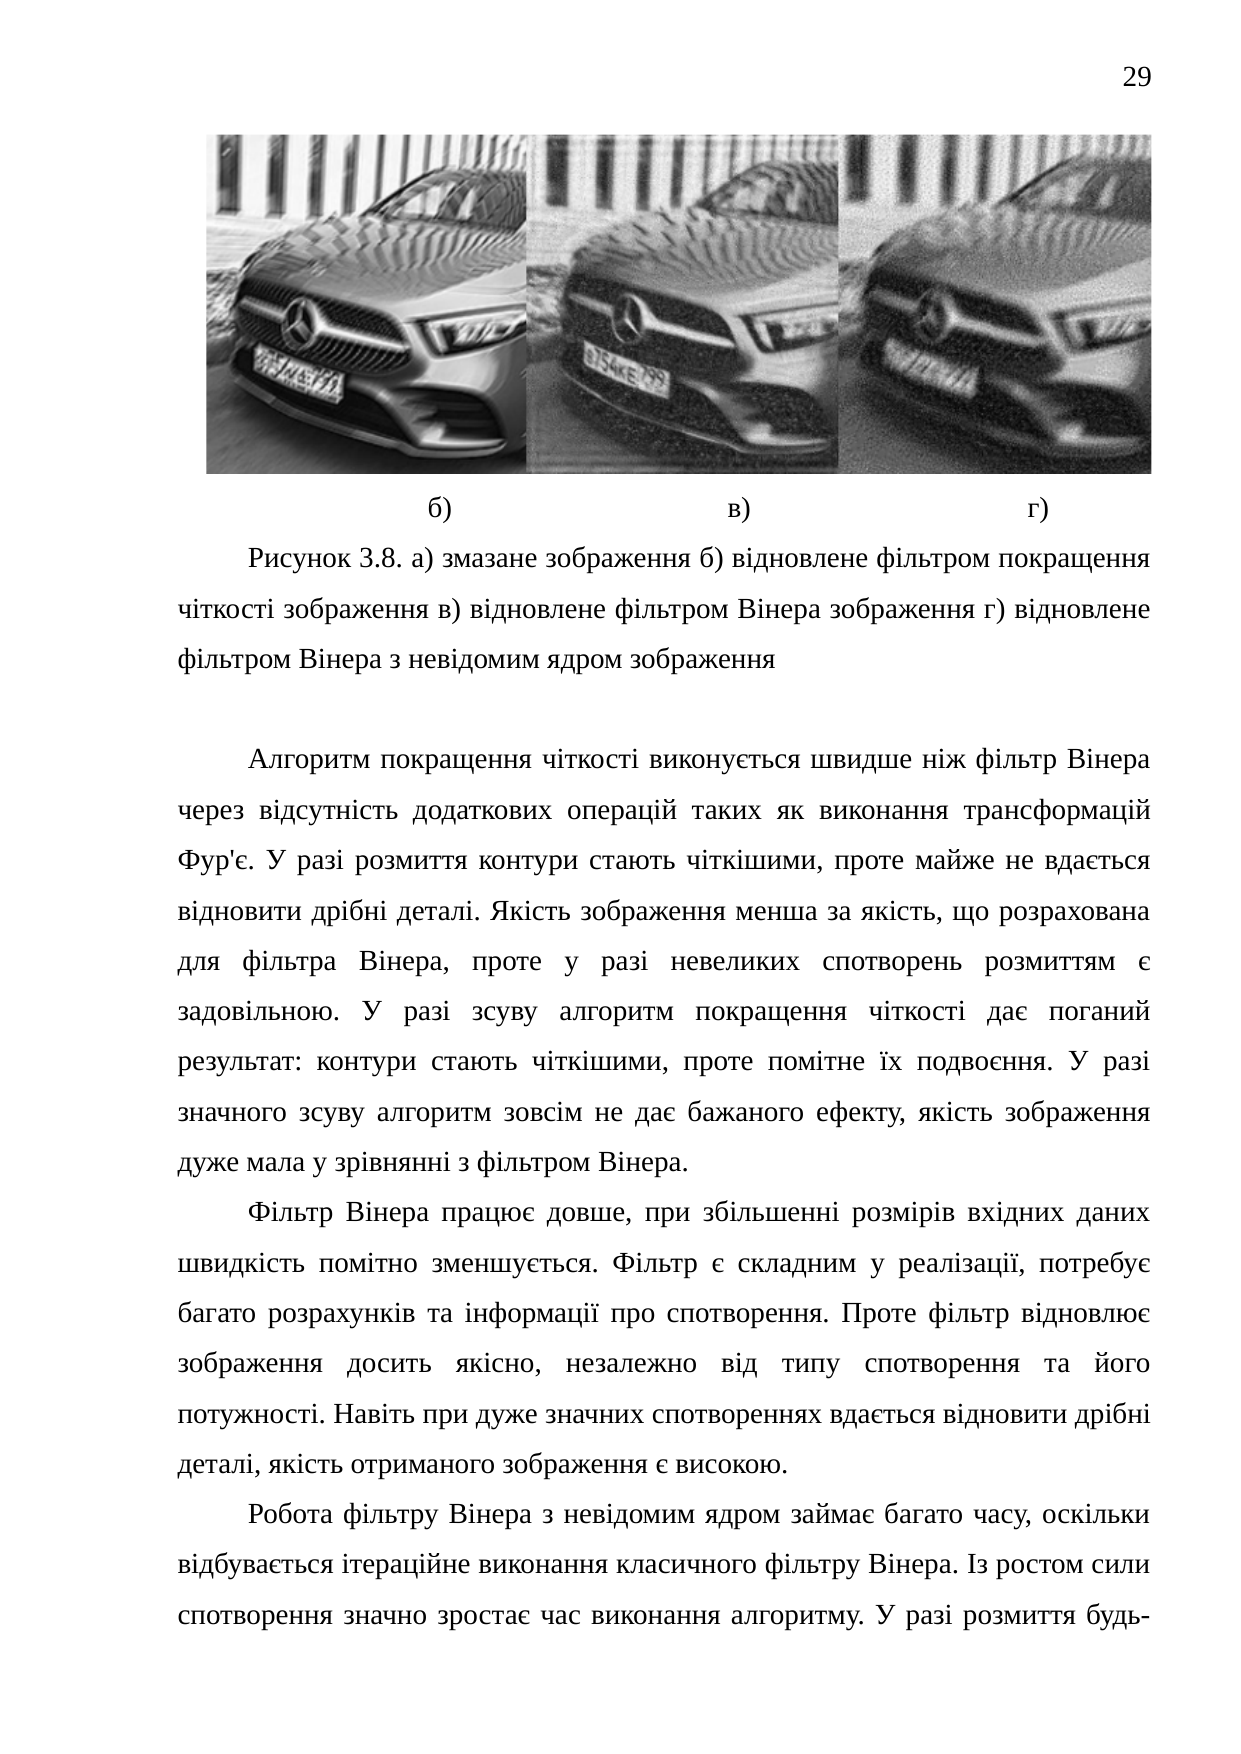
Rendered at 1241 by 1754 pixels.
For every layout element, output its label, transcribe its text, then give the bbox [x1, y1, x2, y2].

text Алгоритм покращення чіткості виконується швидше ніж фільтр Вінера через відсутність додаткових операцій таких як виконання трансформацій Фур'є. У разі розмиття контури стають чіткішими, проте майже не вдається відновити дрібні деталі. Якість зображення менша за якість, що розрахована для фільтра Вінера, проте у разі невеликих спотворень розмиттям є задовільною. У разі зсуву алгоритм покращення чіткості дає поганий результат: контури стають чіткішими, проте помітне їх подвоєння. У разі значного зсуву алгоритм зовсім не дає бажаного ефекту, якість зображення дуже мала у зрівнянні з фільтром Вінера. [177, 742, 1152, 1178]
text Фільтр Вінера працює довше, при збільшенні розмірів вхідних даних швидкість помітно зменшується. Фільтр є складним у реалізації, потребує багато розрахунків та інформації про спотворення. Проте фільтр відновлює зображення досить якісно, незалежно від типу спотворення та його потужності. Навіть при дуже значних спотвореннях вдається відновити дрібні деталі, якість отриманого зображення є високою. [177, 1194, 1152, 1479]
text Рисунок 3.8. а) змазане зображення б) відновлене фільтром покращення чіткості зображення в) відновлене фільтром Вінера зображення г) відновлене фільтром Вінера з невідомим ядром зображення [177, 540, 1152, 674]
picture [206, 118, 1152, 474]
text б) в) г) [177, 490, 1152, 524]
text Робота фільтру Вінера з невідомим ядром займає багато часу, оскільки відбувається ітераційне виконання класичного фільтру Вінера. Із ростом сили спотворення значно зростає час виконання алгоритму. У разі розмиття будь- [177, 1496, 1152, 1631]
